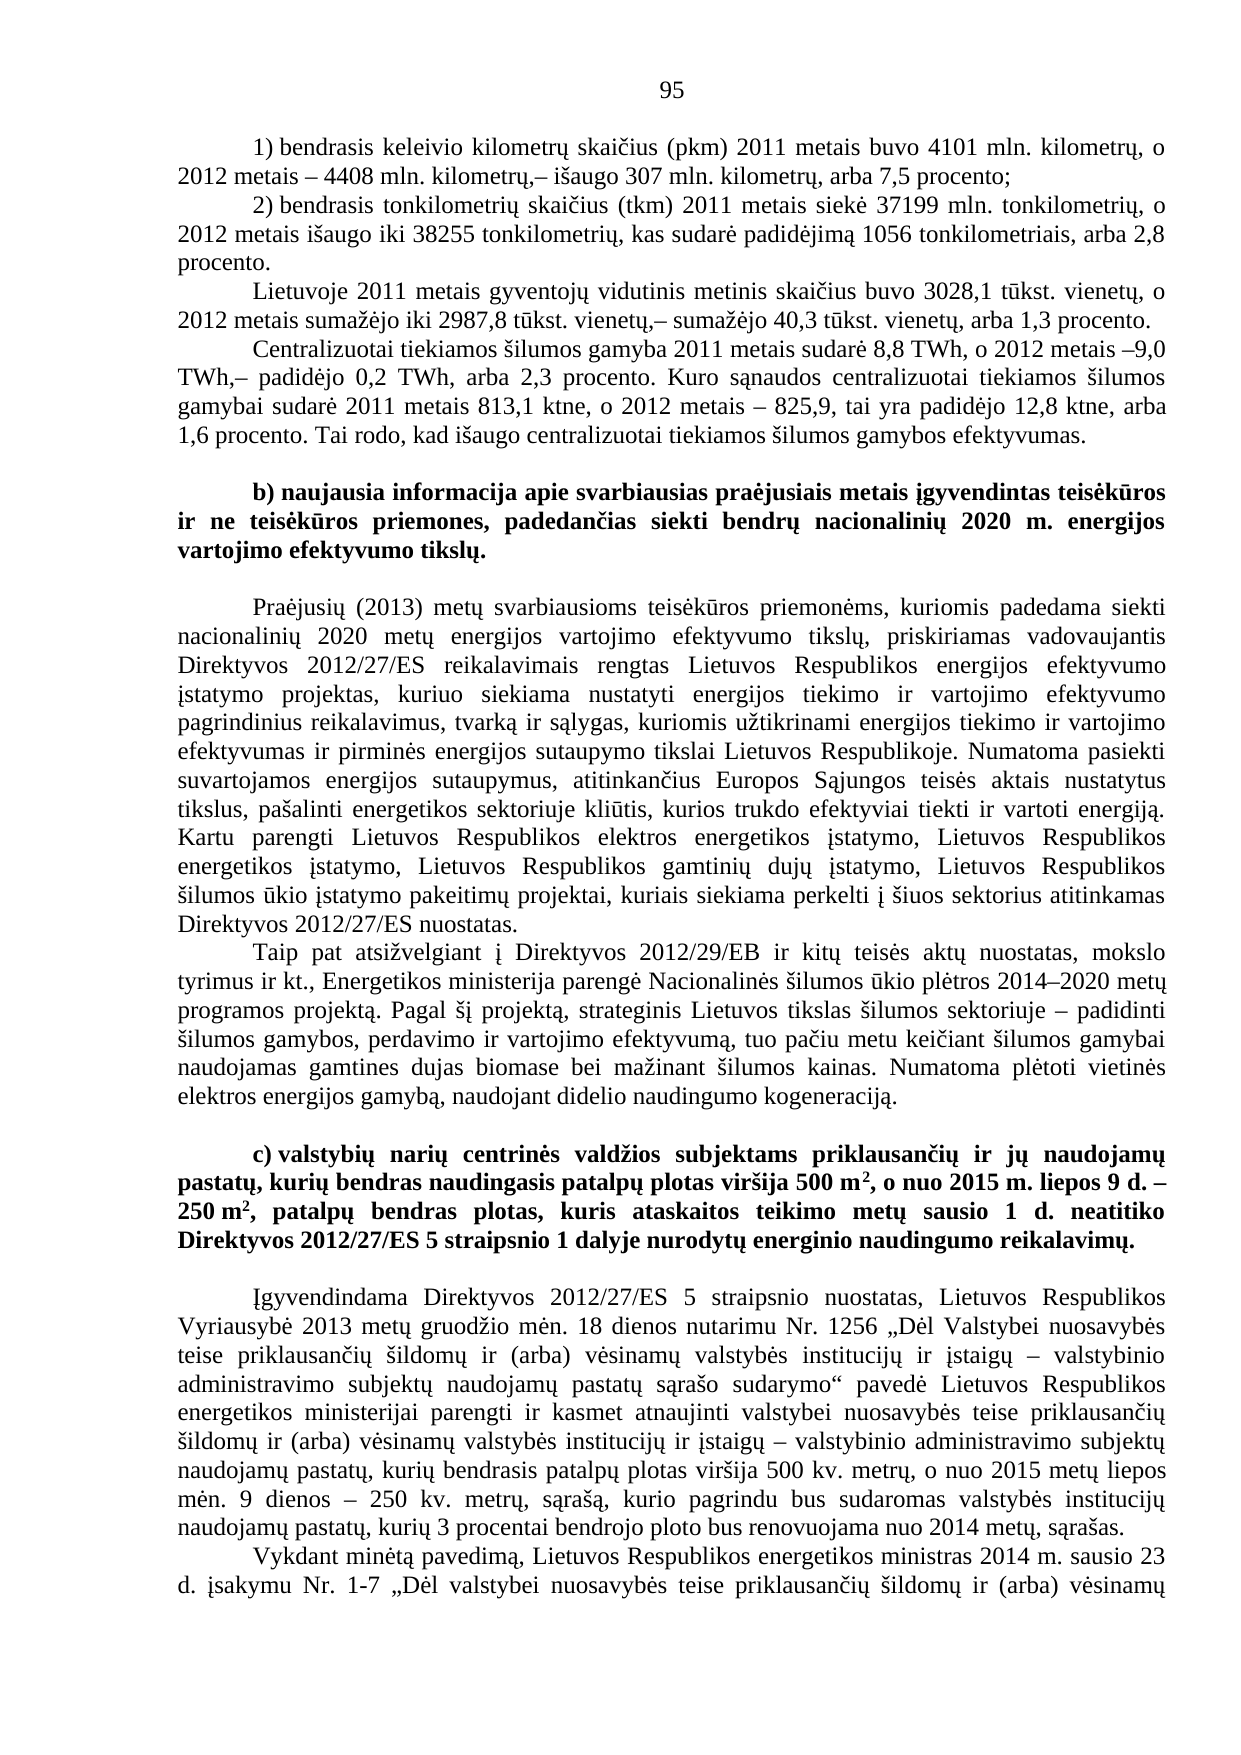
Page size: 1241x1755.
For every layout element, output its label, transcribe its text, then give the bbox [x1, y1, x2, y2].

text 2) bendrasis tonkilometrių skaičius (tkm) 2011 metais siekė 37199 mln. tonkilometrių, o 2012 metais išaugo iki 38255 tonkilometrių, kas sudarė padidėjimą 1056 tonkilometriais, arba 2,8 procento. [177, 190, 1166, 276]
text Taip pat atsižvelgiant į Direktyvos 2012/29/EB ir kitų teisės aktų nuostatas, mokslo tyrimus ir kt., Energetikos ministerija parengė Nacionalinės šilumos ūkio plėtros 2014–2020 metų programos projektą. Pagal šį projektą, strateginis Lietuvos tikslas šilumos sektoriuje – padidinti šilumos gamybos, perdavimo ir vartojimo efektyvumą, tuo pačiu metu keičiant šilumos gamybai naudojamas gamtines dujas biomase bei mažinant šilumos kainas. Numatoma plėtoti vietinės elektros energijos gamybą, naudojant didelio naudingumo kogeneraciją. [177, 937, 1166, 1110]
text Vykdant minėtą pavedimą, Lietuvos Respublikos energetikos ministras 2014 m. sausio 23 d. įsakymu Nr. 1-7 „Dėl valstybei nuosavybės teise priklausančių šildomų ir (arba) vėsinamų [177, 1541, 1166, 1599]
text 1) bendrasis keleivio kilometrų skaičius (pkm) 2011 metais buvo 4101 mln. kilometrų, o 2012 metais – 4408 mln. kilometrų,– išaugo 307 mln. kilometrų, arba 7,5 procento; [177, 132, 1166, 190]
text Lietuvoje 2011 metais gyventojų vidutinis metinis skaičius buvo 3028,1 tūkst. vienetų, o 2012 metais sumažėjo iki 2987,8 tūkst. vienetų,– sumažėjo 40,3 tūkst. vienetų, arba 1,3 procento. [177, 276, 1166, 334]
text Centralizuotai tiekiamos šilumos gamyba 2011 metais sudarė 8,8 TWh, o 2012 metais –9,0 TWh,– padidėjo 0,2 TWh, arba 2,3 procento. Kuro sąnaudos centralizuotai tiekiamos šilumos gamybai sudarė 2011 metais 813,1 ktne, o 2012 metais – 825,9, tai yra padidėjo 12,8 ktne, arba 1,6 procento. Tai rodo, kad išaugo centralizuotai tiekiamos šilumos gamybos efektyvumas. [177, 334, 1166, 449]
text Įgyvendindama Direktyvos 2012/27/ES 5 straipsnio nuostatas, Lietuvos Respublikos Vyriausybė 2013 metų gruodžio mėn. 18 dienos nutarimu Nr. 1256 „Dėl Valstybei nuosavybės teise priklausančių šildomų ir (arba) vėsinamų valstybės institucijų ir įstaigų – valstybinio administravimo subjektų naudojamų pastatų sąrašo sudarymo“ pavedė Lietuvos Respublikos energetikos ministerijai parengti ir kasmet atnaujinti valstybei nuosavybės teise priklausančių šildomų ir (arba) vėsinamų valstybės institucijų ir įstaigų – valstybinio administravimo subjektų naudojamų pastatų, kurių bendrasis patalpų plotas viršija 500 kv. metrų, o nuo 2015 metų liepos mėn. 9 dienos – 250 kv. metrų, sąrašą, kurio pagrindu bus sudaromas valstybės institucijų naudojamų pastatų, kurių 3 procentai bendrojo ploto bus renovuojama nuo 2014 metų, sąrašas. [177, 1282, 1166, 1541]
text b) naujausia informacija apie svarbiausias praėjusiais metais įgyvendintas teisėkūros ir ne teisėkūros priemones, padedančias siekti bendrų nacionalinių 2020 m. energijos vartojimo efektyvumo tikslų. [177, 477, 1166, 564]
text Praėjusių (2013) metų svarbiausioms teisėkūros priemonėms, kuriomis padedama siekti nacionalinių 2020 metų energijos vartojimo efektyvumo tikslų, priskiriamas vadovaujantis Direktyvos 2012/27/ES reikalavimais rengtas Lietuvos Respublikos energijos efektyvumo įstatymo projektas, kuriuo siekiama nustatyti energijos tiekimo ir vartojimo efektyvumo pagrindinius reikalavimus, tvarką ir sąlygas, kuriomis užtikrinami energijos tiekimo ir vartojimo efektyvumas ir pirminės energijos sutaupymo tikslai Lietuvos Respublikoje. Numatoma pasiekti suvartojamos energijos sutaupymus, atitinkančius Europos Sąjungos teisės aktais nustatytus tikslus, pašalinti energetikos sektoriuje kliūtis, kurios trukdo efektyviai tiekti ir vartoti energiją. Kartu parengti Lietuvos Respublikos elektros energetikos įstatymo, Lietuvos Respublikos energetikos įstatymo, Lietuvos Respublikos gamtinių dujų įstatymo, Lietuvos Respublikos šilumos ūkio įstatymo pakeitimų projektai, kuriais siekiama perkelti į šiuos sektorius atitinkamas Direktyvos 2012/27/ES nuostatas. [177, 592, 1166, 937]
text c) valstybių narių centrinės valdžios subjektams priklausančių ir jų naudojamų pastatų, kurių bendras naudingasis patalpų plotas viršija 500 m2, o nuo 2015 m. liepos 9 d. – 250 m2, patalpų bendras plotas, kuris ataskaitos teikimo metų sausio 1 d. neatitiko Direktyvos 2012/27/ES 5 straipsnio 1 dalyje nurodytų energinio naudingumo reikalavimų. [177, 1139, 1166, 1254]
